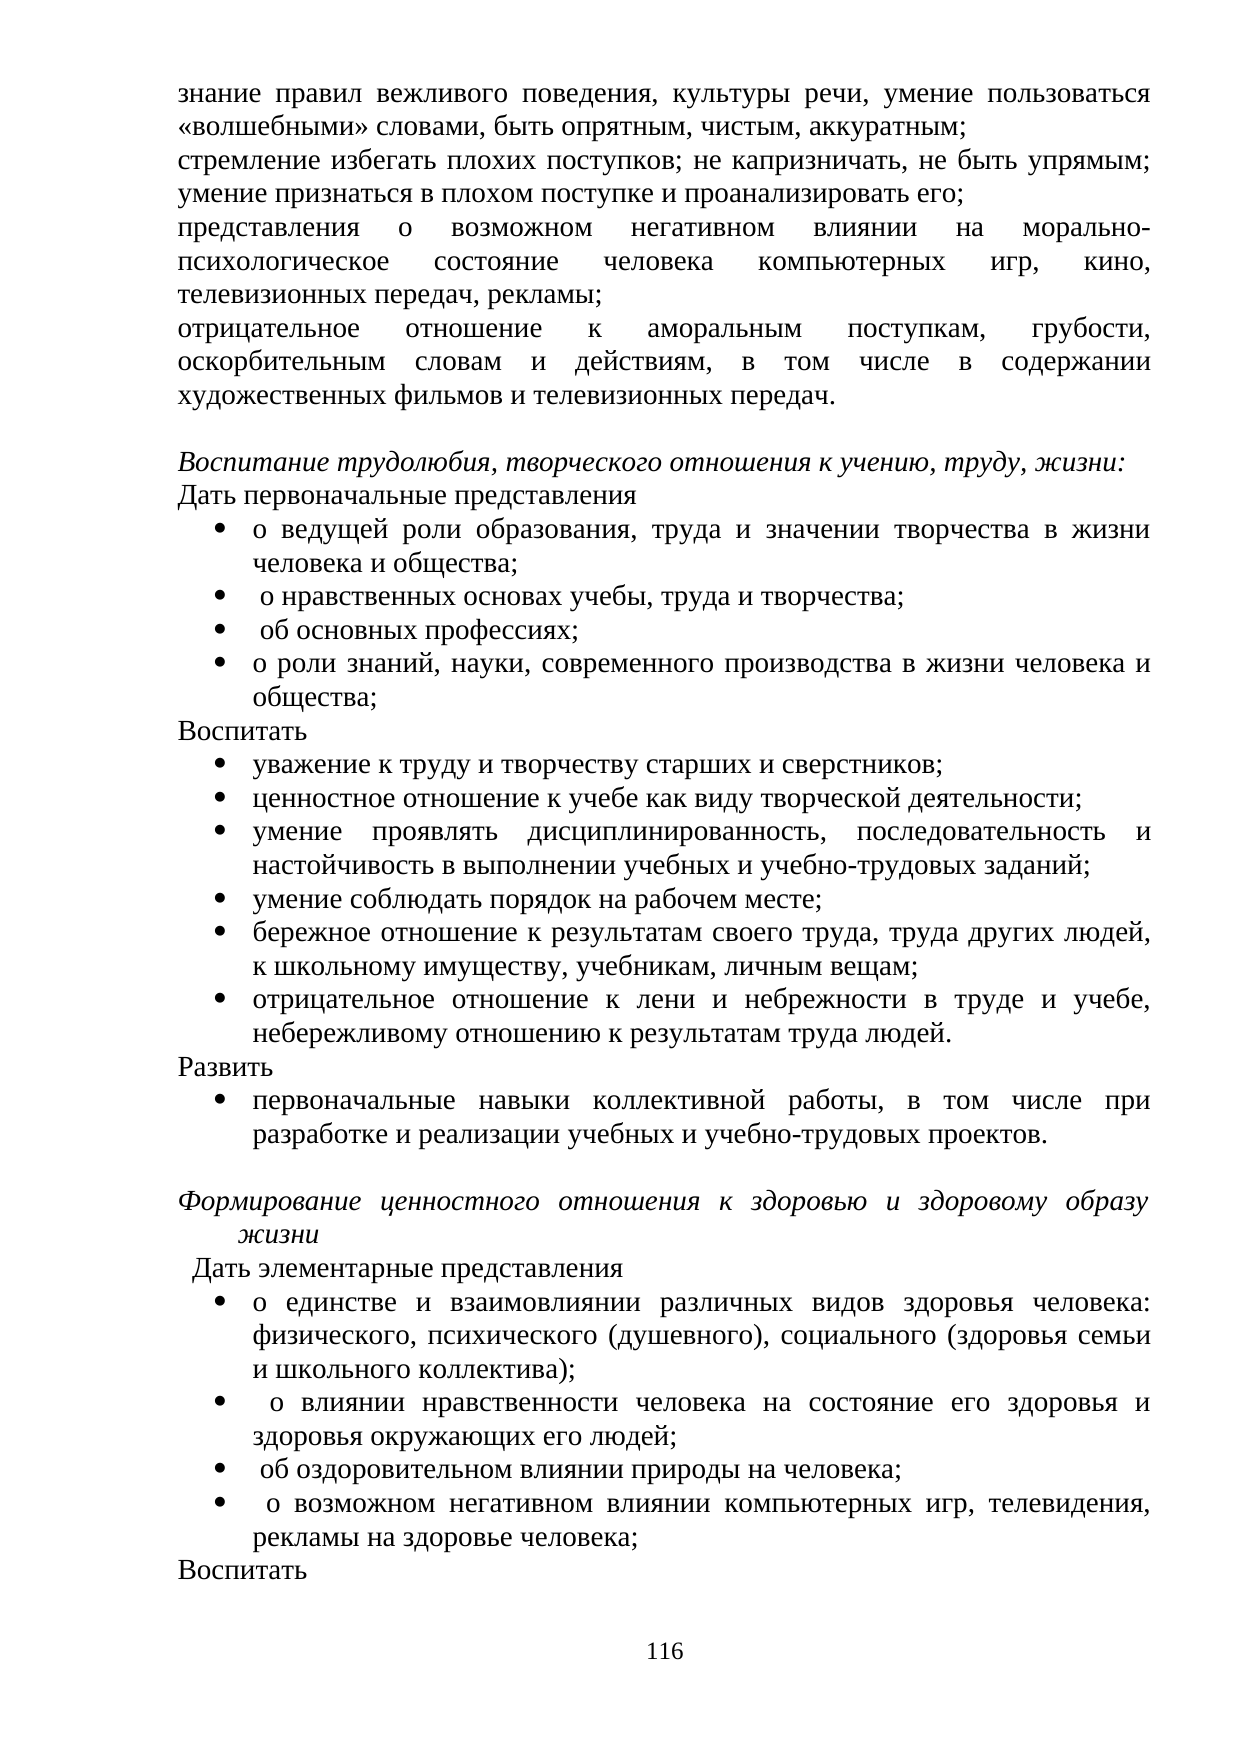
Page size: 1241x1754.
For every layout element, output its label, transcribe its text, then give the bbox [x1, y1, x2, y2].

list бережное отношение к результатам своего труда, труда других людей, к школьному имуществу, учебникам, личным вещам; [215, 914, 1152, 982]
list о возможном негативном влиянии компьютерных игр, телевидения, рекламы на здоровье человека; [215, 1485, 1152, 1552]
list о влиянии нравственности человека на состояние его здоровья и здоровья окружающих его людей; [215, 1384, 1152, 1452]
list о ведущей роли образования, труда и значении творчества в жизни человека и общества; [215, 511, 1152, 578]
list Воспитание трудолюбия, творческого отношения к учению, труду, жизни: [177, 444, 1152, 477]
list первоначальные навыки коллективной работы, в том числе при разработке и реализации учебных и учебно-трудовых проектов. [215, 1082, 1152, 1149]
list ценностное отношение к учебе как виду творческой деятельности; [215, 780, 1152, 813]
text знание правил вежливого поведения, культуры речи, умение пользоваться «волшебными» словами, быть опрятным, чистым, аккуратным; [177, 75, 1152, 142]
list умение соблюдать порядок на рабочем месте; [215, 881, 1152, 914]
text стремление избегать плохих поступков; не капризничать, не быть упрямым; умение признаться в плохом поступке и проанализировать его; [177, 142, 1152, 209]
list об оздоровительном влиянии природы на человека; [215, 1452, 1152, 1485]
list о нравственных основах учебы, труда и творчества; [215, 578, 1152, 612]
text представления о возможном негативном влиянии на морально-психологическое состояние человека компьютерных игр, кино, телевизионных передач, рекламы; [177, 209, 1152, 310]
text отрицательное отношение к аморальным поступкам, грубости, оскорбительным словам и действиям, в том числе в содержании художественных фильмов и телевизионных передач. [177, 310, 1152, 410]
text Воспитать [177, 713, 1152, 746]
list уважение к труду и творчеству старших и сверстников; [215, 746, 1152, 780]
text Дать элементарные представления [177, 1250, 1152, 1284]
text Воспитать [177, 1552, 1152, 1586]
list отрицательное отношение к лени и небрежности в труде и учебе, небережливому отношению к результатам труда людей. [215, 982, 1152, 1049]
list о роли знаний, науки, современного производства в жизни человека и общества; [215, 646, 1152, 713]
list об основных профессиях; [215, 612, 1152, 646]
list Формирование ценностного отношения к здоровью и здоровому образу жизни [177, 1183, 1152, 1250]
text Развить [177, 1049, 1152, 1082]
list умение проявлять дисциплинированность, последовательность и настойчивость в выполнении учебных и учебно-трудовых заданий; [215, 813, 1152, 881]
text Дать первоначальные представления [177, 477, 1152, 511]
list о единстве и взаимовлиянии различных видов здоровья человека: физического, психического (душевного), социального (здоровья семьи и школьного коллектива); [215, 1284, 1152, 1384]
